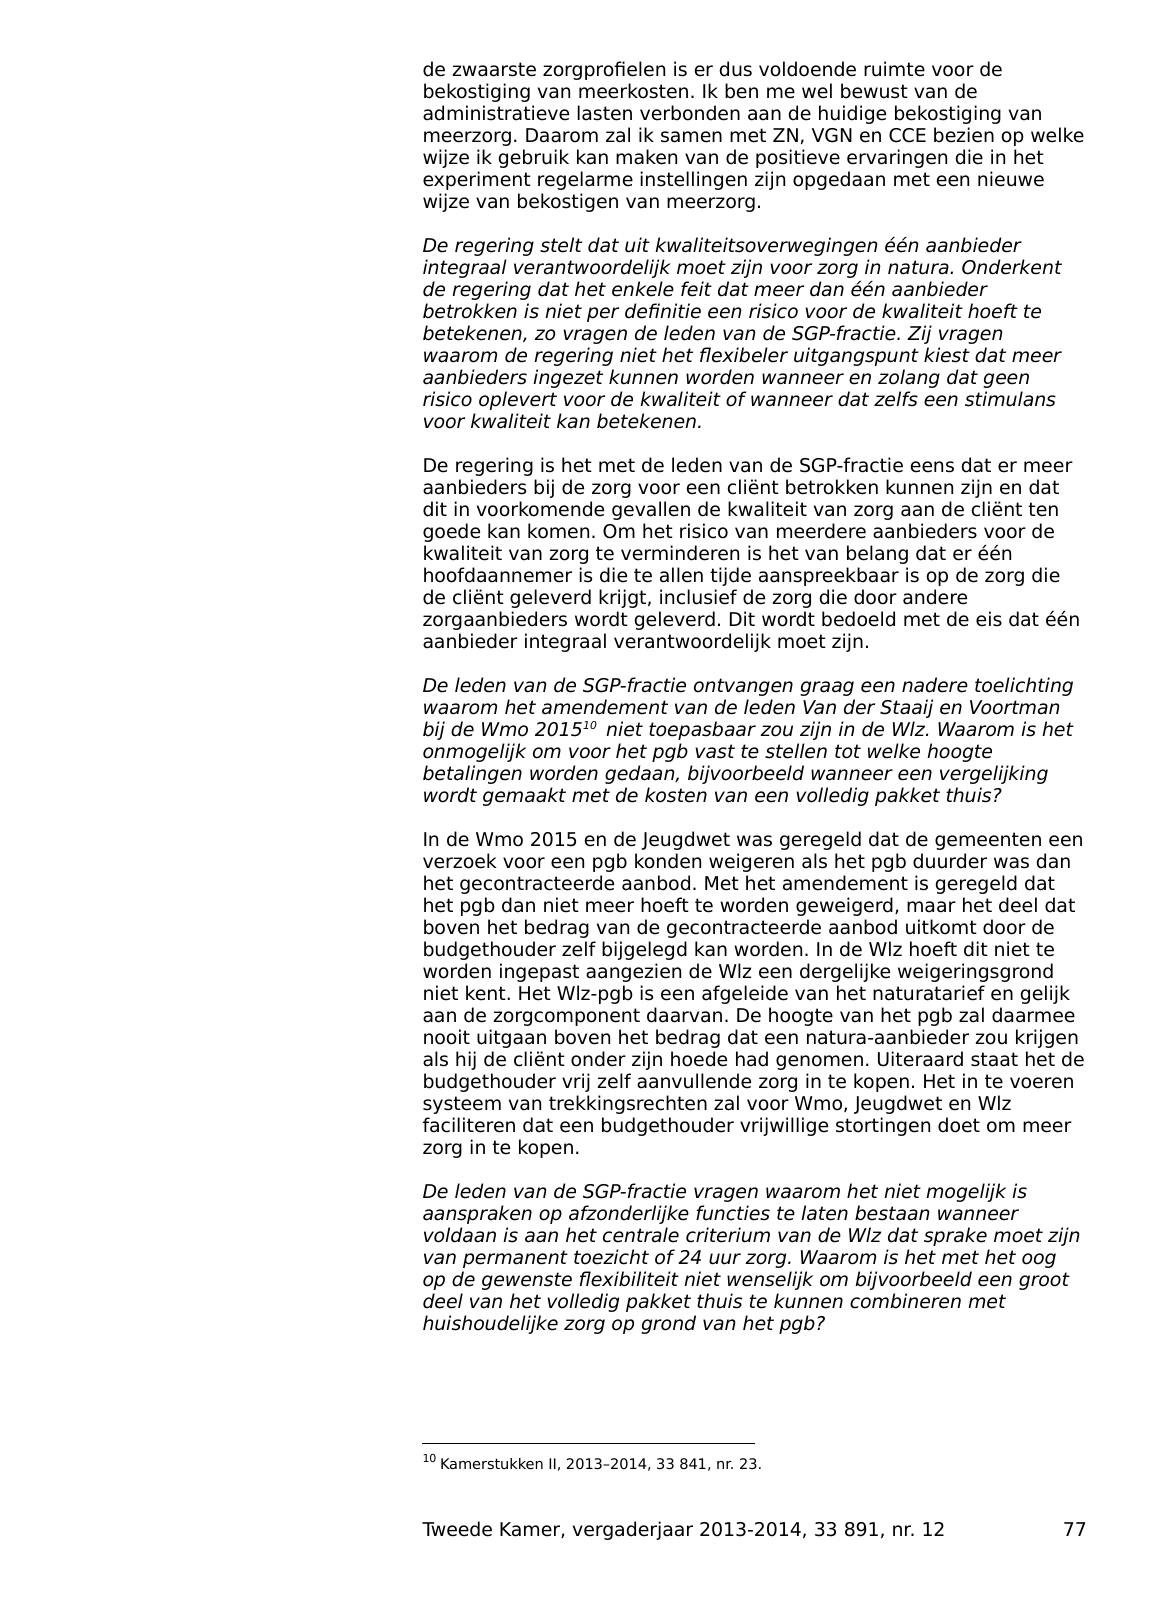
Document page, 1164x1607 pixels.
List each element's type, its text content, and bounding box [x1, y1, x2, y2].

text De leden van de SGP-fractie vragen waarom het niet mogelijk is aanspraken op afzonderlijke functies te laten bestaan wanneer voldaan is aan het centrale criterium van de Wlz dat sprake moet zijn van permanent toezicht of 24 uur zorg. Waarom is het met het oog op de gewenste flexibiliteit niet wenselijk om bijvoorbeeld een groot deel van het volledig pakket thuis te kunnen combineren met huishoudelijke zorg op grond van het pgb? [422, 1181, 1087, 1335]
text de zwaarste zorgprofielen is er dus voldoende ruimte voor de bekostiging van meerkosten. Ik ben me wel bewust van de administratieve lasten verbonden aan de huidige bekostiging van meerzorg. Daarom zal ik samen met ZN, VGN en CCE bezien op welke wijze ik gebruik kan maken van de positieve ervaringen die in het experiment regelarme instellingen zijn opgedaan met een nieuwe wijze van bekostigen van meerzorg. [422, 59, 1087, 213]
text In de Wmo 2015 en de Jeugdwet was geregeld dat de gemeenten een verzoek voor een pgb konden weigeren als het pgb duurder was dan het gecontracteerde aanbod. Met het amendement is geregeld dat het pgb dan niet meer hoeft te worden geweigerd, maar het deel dat boven het bedrag van de gecontracteerde aanbod uitkomt door de budgethouder zelf bijgelegd kan worden. In de Wlz hoeft dit niet te worden ingepast aangezien de Wlz een dergelijke weigeringsgrond niet kent. Het Wlz-pgb is een afgeleide van het naturatarief en gelijk aan de zorgcomponent daarvan. De hoogte van het pgb zal daarmee nooit uitgaan boven het bedrag dat een natura-aanbieder zou krijgen als hij de cliënt onder zijn hoede had genomen. Uiteraard staat het de budgethouder vrij zelf aanvullende zorg in te kopen. Het in te voeren systeem van trekkingsrechten zal voor Wmo, Jeugdwet en Wlz faciliteren dat een budgethouder vrijwillige stortingen doet om meer zorg in te kopen. [422, 829, 1087, 1159]
text Kamerstukken II, 2013–2014, 33 841, nr. 23. [422, 1452, 1087, 1474]
text De regering stelt dat uit kwaliteitsoverwegingen één aanbieder integraal verantwoordelijk moet zijn voor zorg in natura. Onderkent de regering dat het enkele feit dat meer dan één aanbieder betrokken is niet per definitie een risico voor de kwaliteit hoeft te betekenen, zo vragen de leden van de SGP-fractie. Zij vragen waarom de regering niet het flexibeler uitgangspunt kiest dat meer aanbieders ingezet kunnen worden wanneer en zolang dat geen risico oplevert voor de kwaliteit of wanneer dat zelfs een stimulans voor kwaliteit kan betekenen. [422, 235, 1087, 433]
text De regering is het met de leden van de SGP-fractie eens dat er meer aanbieders bij de zorg voor een cliënt betrokken kunnen zijn en dat dit in voorkomende gevallen de kwaliteit van zorg aan de cliënt ten goede kan komen. Om het risico van meerdere aanbieders voor de kwaliteit van zorg te verminderen is het van belang dat er één hoofdaannemer is die te allen tijde aanspreekbaar is op de zorg die de cliënt geleverd krijgt, inclusief de zorg die door andere zorgaanbieders wordt geleverd. Dit wordt bedoeld met de eis dat één aanbieder integraal verantwoordelijk moet zijn. [422, 455, 1087, 653]
text De leden van de SGP-fractie ontvangen graag een nadere toelichting waarom het amendement van de leden Van der Staaij en Voortman bij de Wmo 2015 niet toepasbaar zou zijn in de Wlz. Waarom is het onmogelijk om voor het pgb vast te stellen tot welke hoogte betalingen worden gedaan, bijvoorbeeld wanneer een vergelijking wordt gemaakt met de kosten van een volledig pakket thuis? [422, 675, 1087, 807]
